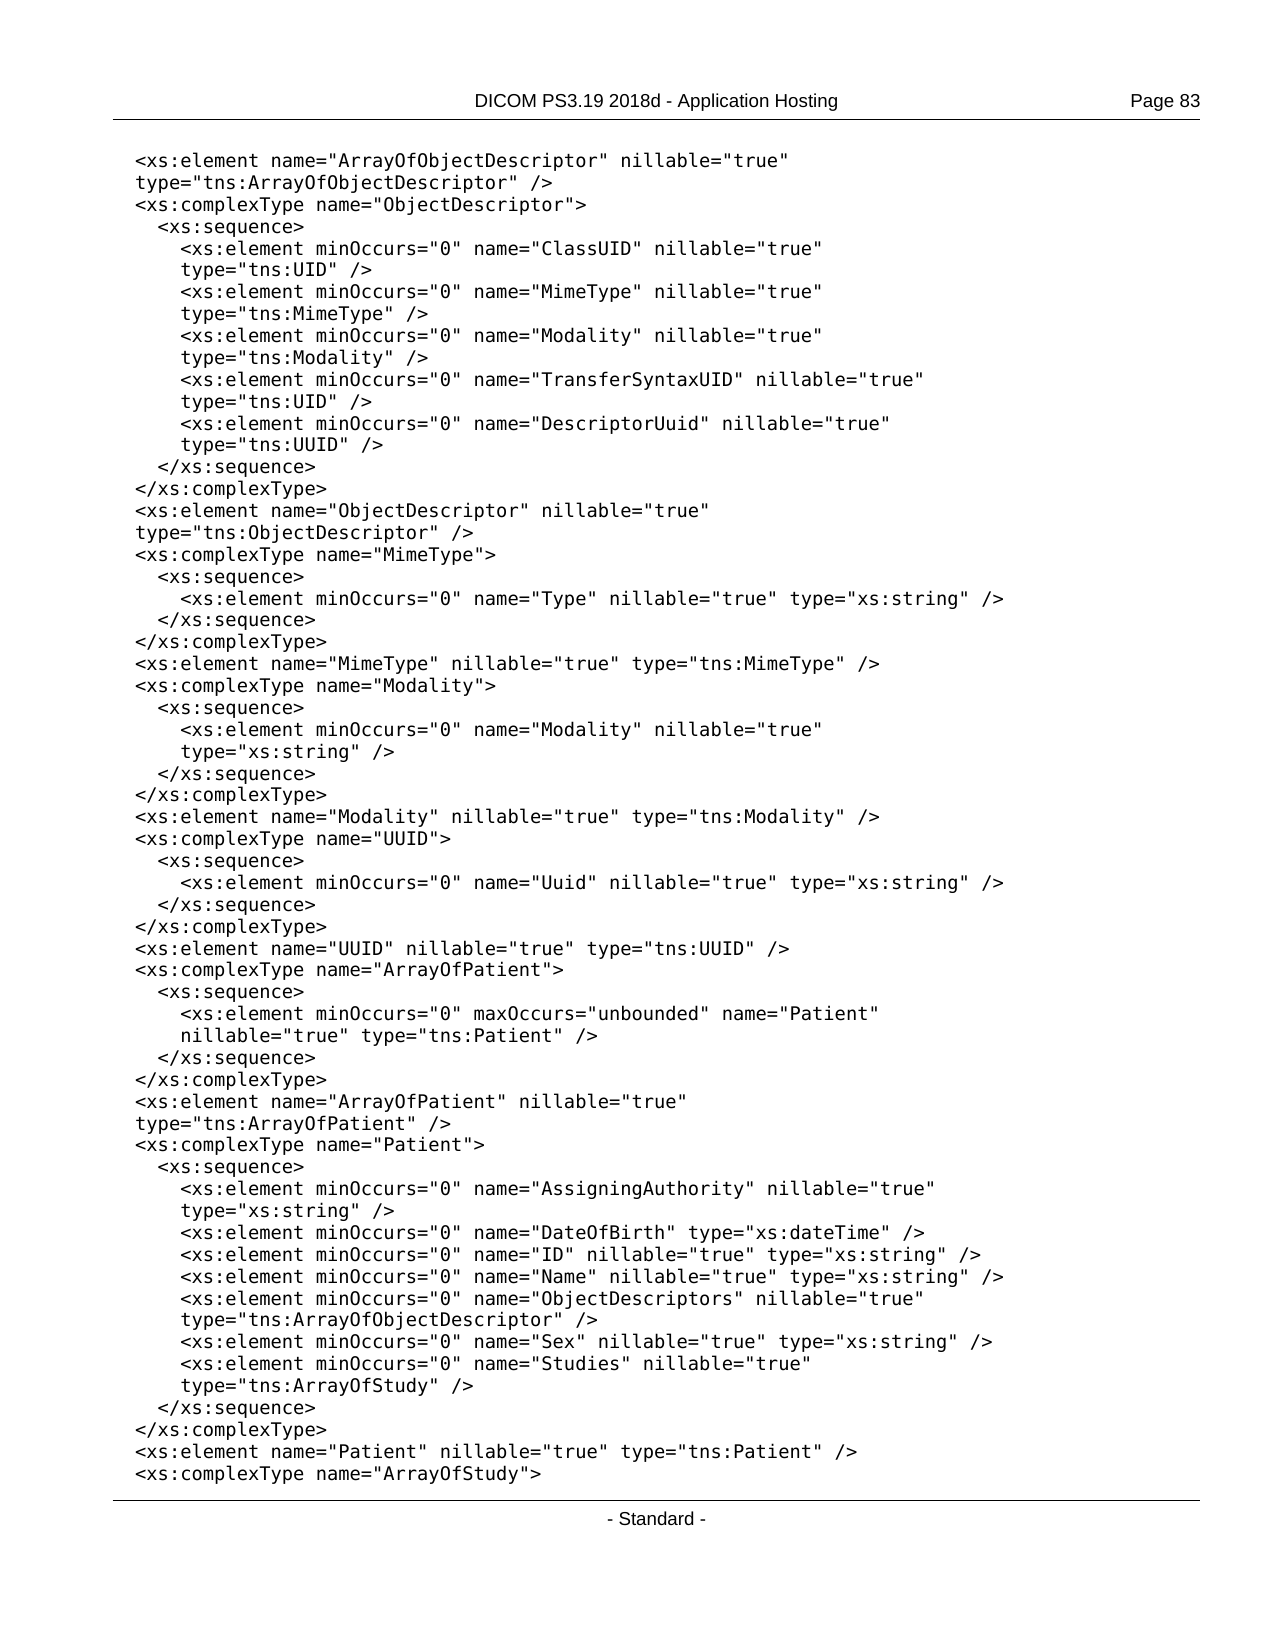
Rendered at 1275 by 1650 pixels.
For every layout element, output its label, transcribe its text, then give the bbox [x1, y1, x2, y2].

text <xs:element name="ArrayOfObjectDescriptor" nillable="true" type="tns:ArrayOfObjectDescriptor" /> <xs:complexType name="ObjectDescriptor"> <xs:sequence> <xs:element minOccurs="0" name="ClassUID" nillable="true" type="tns:UID" /> <xs:element minOccurs="0" name="MimeType" nillable="true" type="tns:MimeType" /> <xs:element minOccurs="0" name="Modality" nillable="true" type="tns:Modality" /> <xs:element minOccurs="0" name="TransferSyntaxUID" nillable="true" type="tns:UID" /> <xs:element minOccurs="0" name="DescriptorUuid" nillable="true" type="tns:UUID" /> </xs:sequence> </xs:complexType> <xs:element name="ObjectDescriptor" nillable="true" type="tns:ObjectDescriptor" /> <xs:complexType name="MimeType"> <xs:sequence> <xs:element minOccurs="0" name="Type" nillable="true" type="xs:string" /> </xs:sequence> </xs:complexType> <xs:element name="MimeType" nillable="true" type="tns:MimeType" /> <xs:complexType name="Modality"> <xs:sequence> <xs:element minOccurs="0" name="Modality" nillable="true" type="xs:string" /> </xs:sequence> </xs:complexType> <xs:element name="Modality" nillable="true" type="tns:Modality" /> <xs:complexType name="UUID"> <xs:sequence> <xs:element minOccurs="0" name="Uuid" nillable="true" type="xs:string" /> </xs:sequence> </xs:complexType> <xs:element name="UUID" nillable="true" type="tns:UUID" /> <xs:complexType name="ArrayOfPatient"> <xs:sequence> <xs:element minOccurs="0" maxOccurs="unbounded" name="Patient" nillable="true" type="tns:Patient" /> </xs:sequence> </xs:complexType> <xs:element name="ArrayOfPatient" nillable="true" type="tns:ArrayOfPatient" /> <xs:complexType name="Patient"> <xs:sequence> <xs:element minOccurs="0" name="AssigningAuthority" nillable="true" type="xs:string" /> <xs:element minOccurs="0" name="DateOfBirth" type="xs:dateTime" /> <xs:element minOccurs="0" name="ID" nillable="true" type="xs:string" /> <xs:element minOccurs="0" name="Name" nillable="true" type="xs:string" /> <xs:element minOccurs="0" name="ObjectDescriptors" nillable="true" type="tns:ArrayOfObjectDescriptor" /> <xs:element minOccurs="0" name="Sex" nillable="true" type="xs:string" /> <xs:element minOccurs="0" name="Studies" nillable="true" type="tns:ArrayOfStudy" /> </xs:sequence> </xs:complexType> <xs:element name="Patient" nillable="true" type="tns:Patient" /> <xs:complexType name="ArrayOfStudy"> [112, 150, 1200, 1484]
